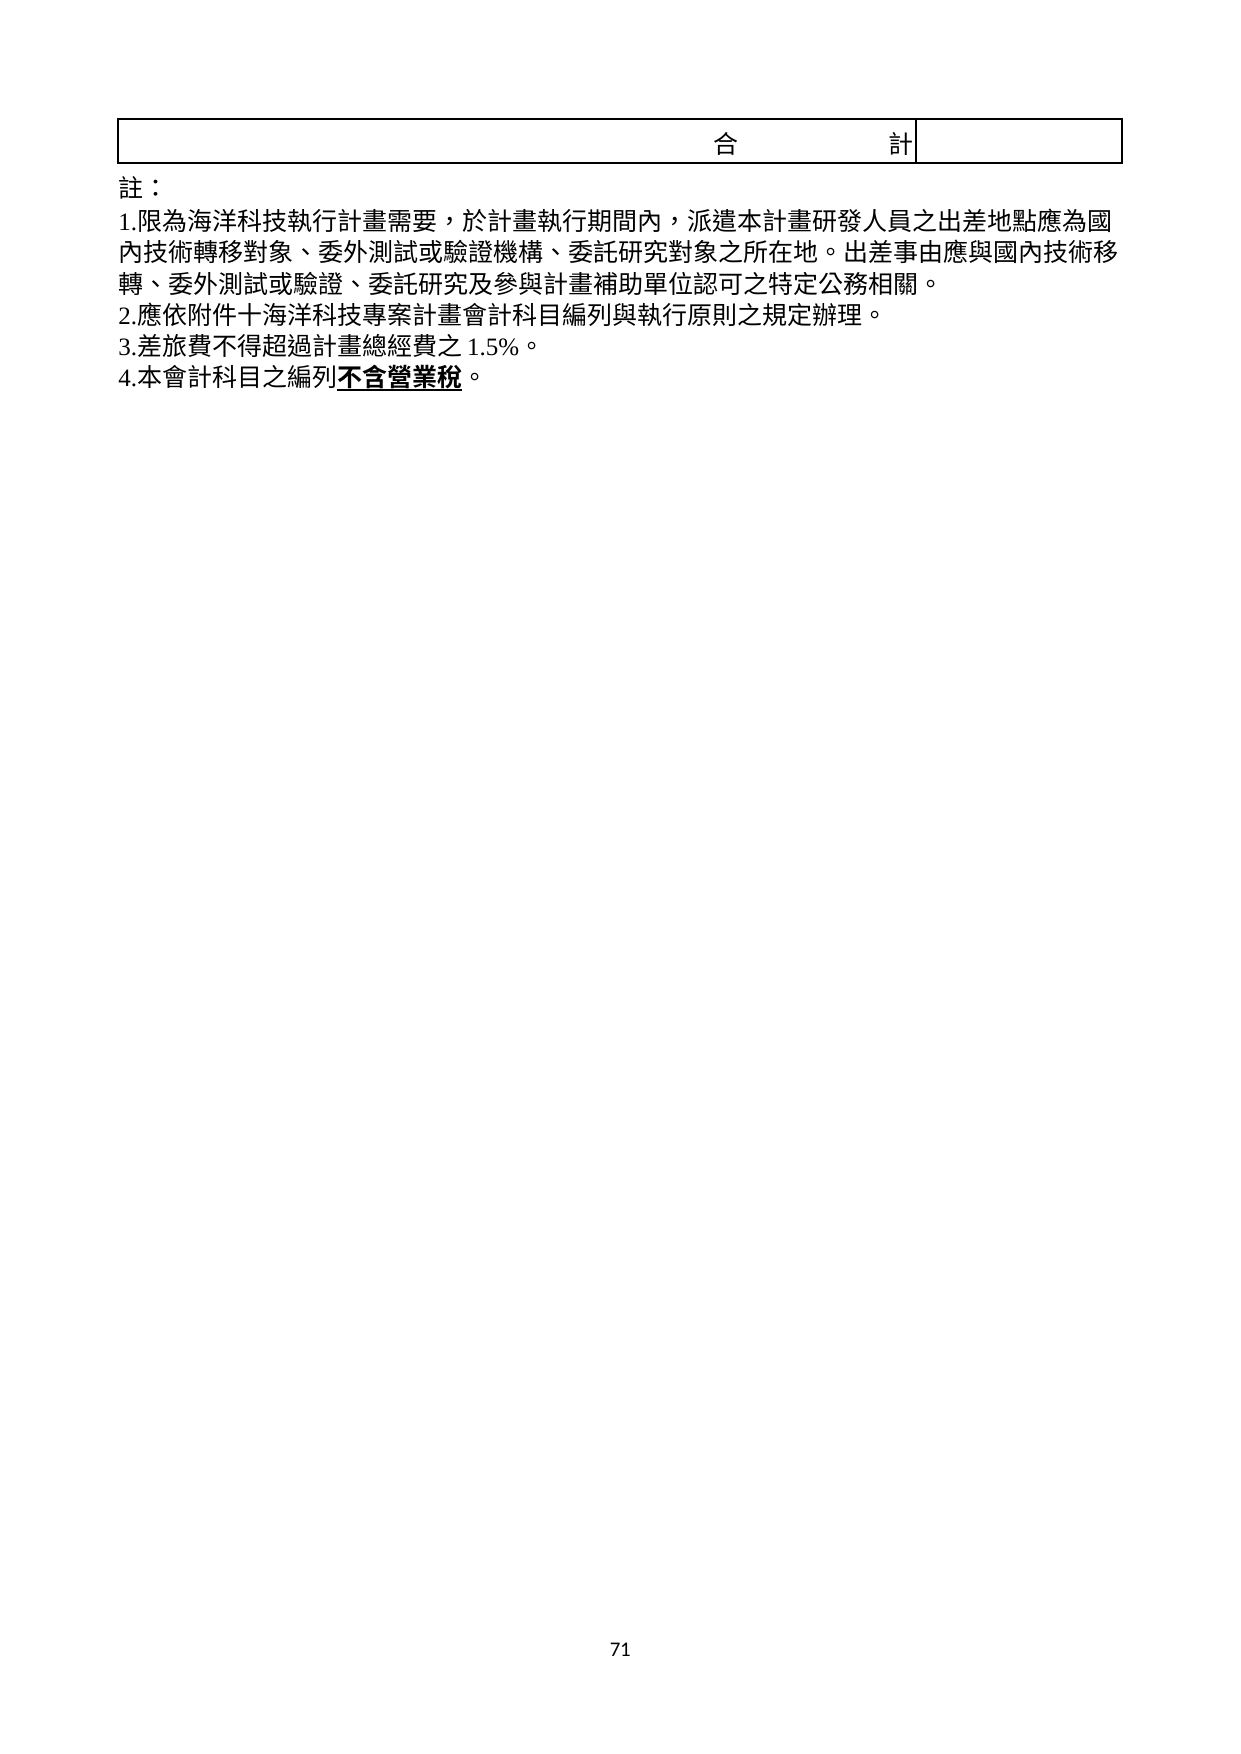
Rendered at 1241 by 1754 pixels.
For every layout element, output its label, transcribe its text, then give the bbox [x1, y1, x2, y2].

table_cell [917, 120, 1121, 162]
text 1.限為海洋科技執行計畫需要，於計畫執行期間內，派遣本計畫研發人員之出差地點應為國內技術轉移對象、委外測試或驗證機構、委託研究對象之所在地。出差事由應與國內技術移轉、委外測試或驗證、委託研究及參與計畫補助單位認可之特定公務相關。 [118, 206, 1122, 299]
text 3.差旅費不得超過計畫總經費之1.5%。 [118, 331, 1122, 362]
text 註： [118, 164, 1122, 206]
text 4.本會計科目之編列不含營業稅。 [118, 362, 1122, 393]
text 2.應依附件十海洋科技專案計畫會計科目編列與執行原則之規定辦理。 [118, 299, 1122, 331]
table_cell 合 計 [119, 120, 915, 162]
